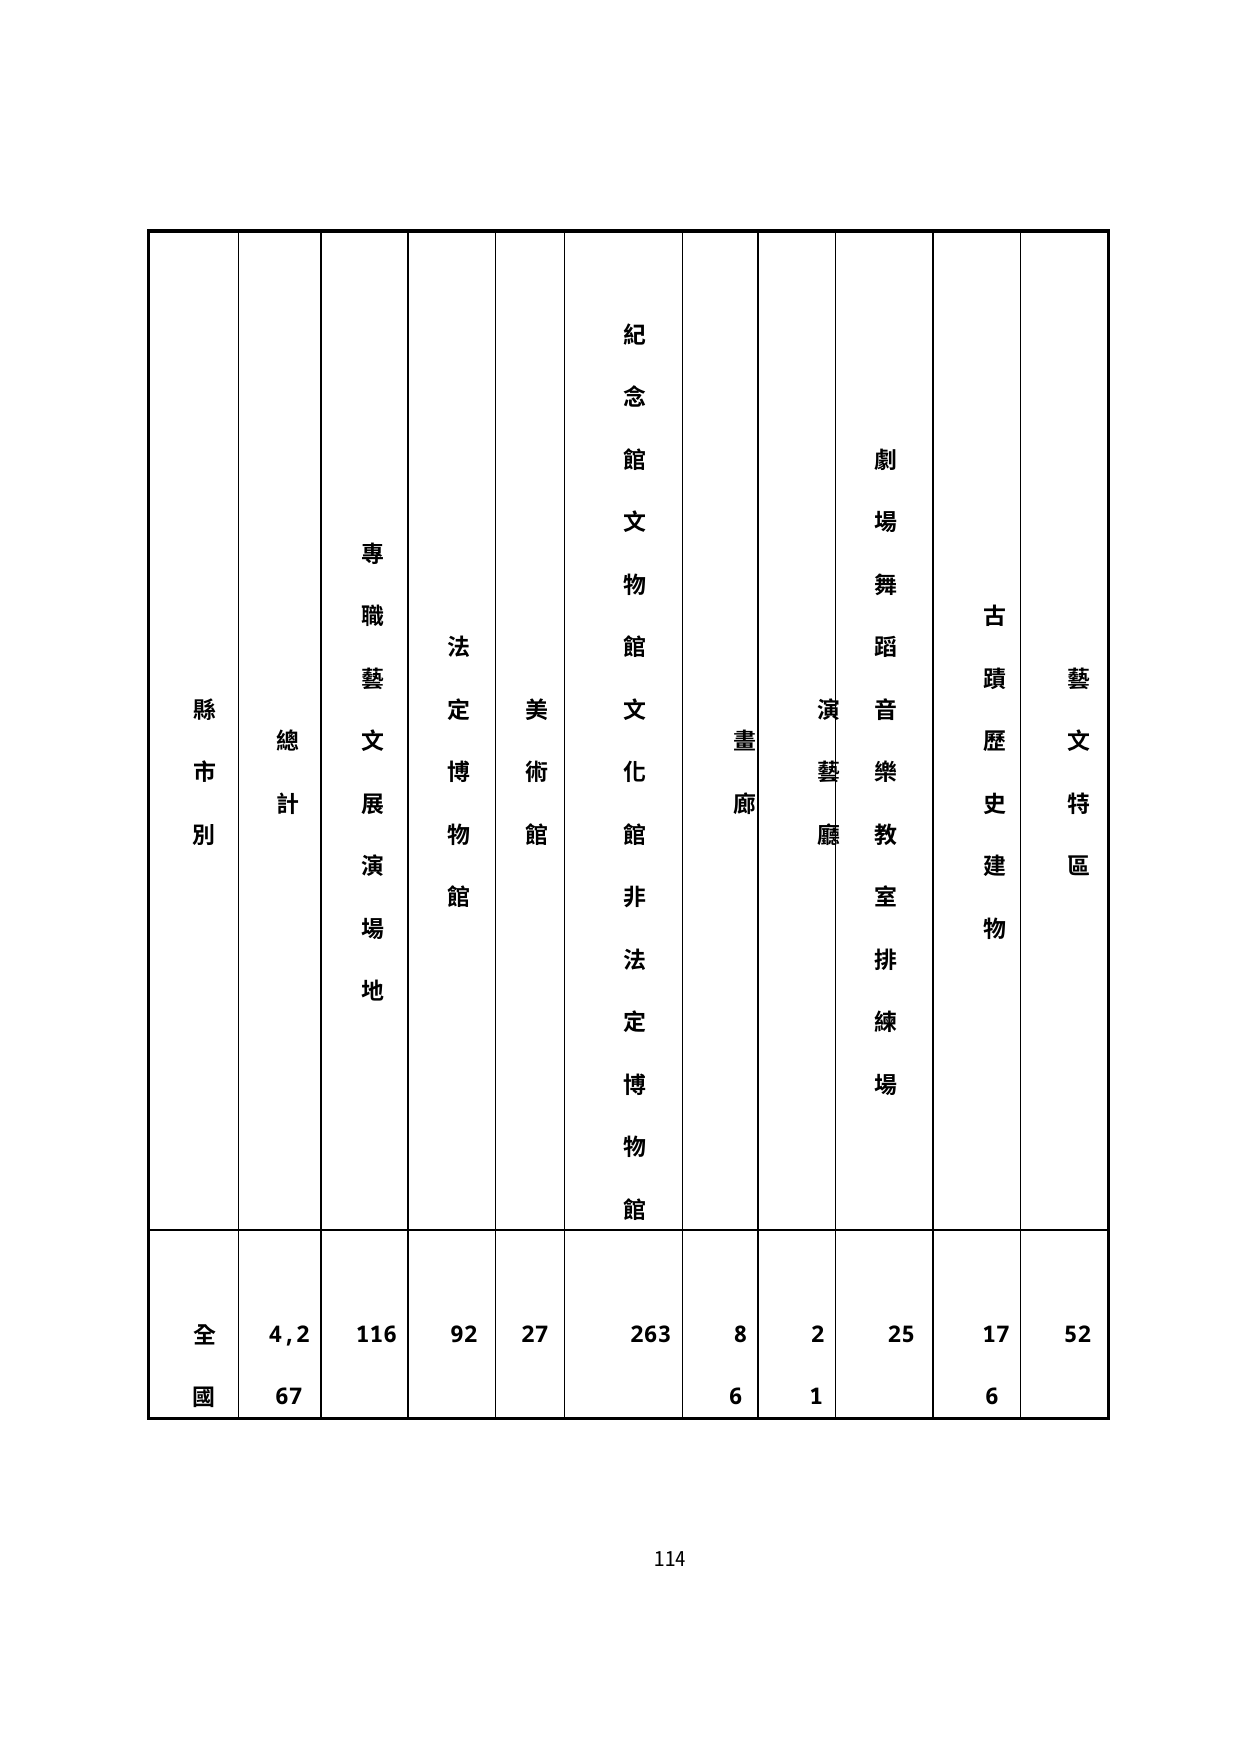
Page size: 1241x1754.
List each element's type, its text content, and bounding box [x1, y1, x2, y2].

table_cell 92 [409, 1231, 495, 1417]
table_header 演藝廳 [759, 233, 835, 1229]
table_cell 27 [496, 1231, 564, 1417]
table_cell 86 [683, 1231, 757, 1417]
table_header 藝文特區 [1021, 233, 1107, 1229]
table_cell 25 [836, 1231, 932, 1417]
table_header 專職藝文展演場地 [322, 233, 407, 1229]
table_header 法定博物館 [409, 233, 495, 1229]
table_header 總計 [239, 233, 320, 1229]
table_cell 全國 [150, 1231, 238, 1417]
table_cell 52 [1021, 1231, 1107, 1417]
table_cell 263 [565, 1231, 682, 1417]
table_cell 21 [759, 1231, 835, 1417]
table_cell 116 [322, 1231, 407, 1417]
table_header 縣市別 [150, 233, 238, 1229]
table_header 紀念館文物館文化館非法定博物館 [565, 233, 682, 1229]
table_header 古蹟歷史建物 [934, 233, 1020, 1229]
table_cell 176 [934, 1231, 1020, 1417]
table_header 畫廊 [683, 233, 757, 1229]
table_header 劇場舞蹈音樂教室排練場 [836, 233, 932, 1229]
table_cell 4,267 [239, 1231, 320, 1417]
table_header 美術館 [496, 233, 564, 1229]
